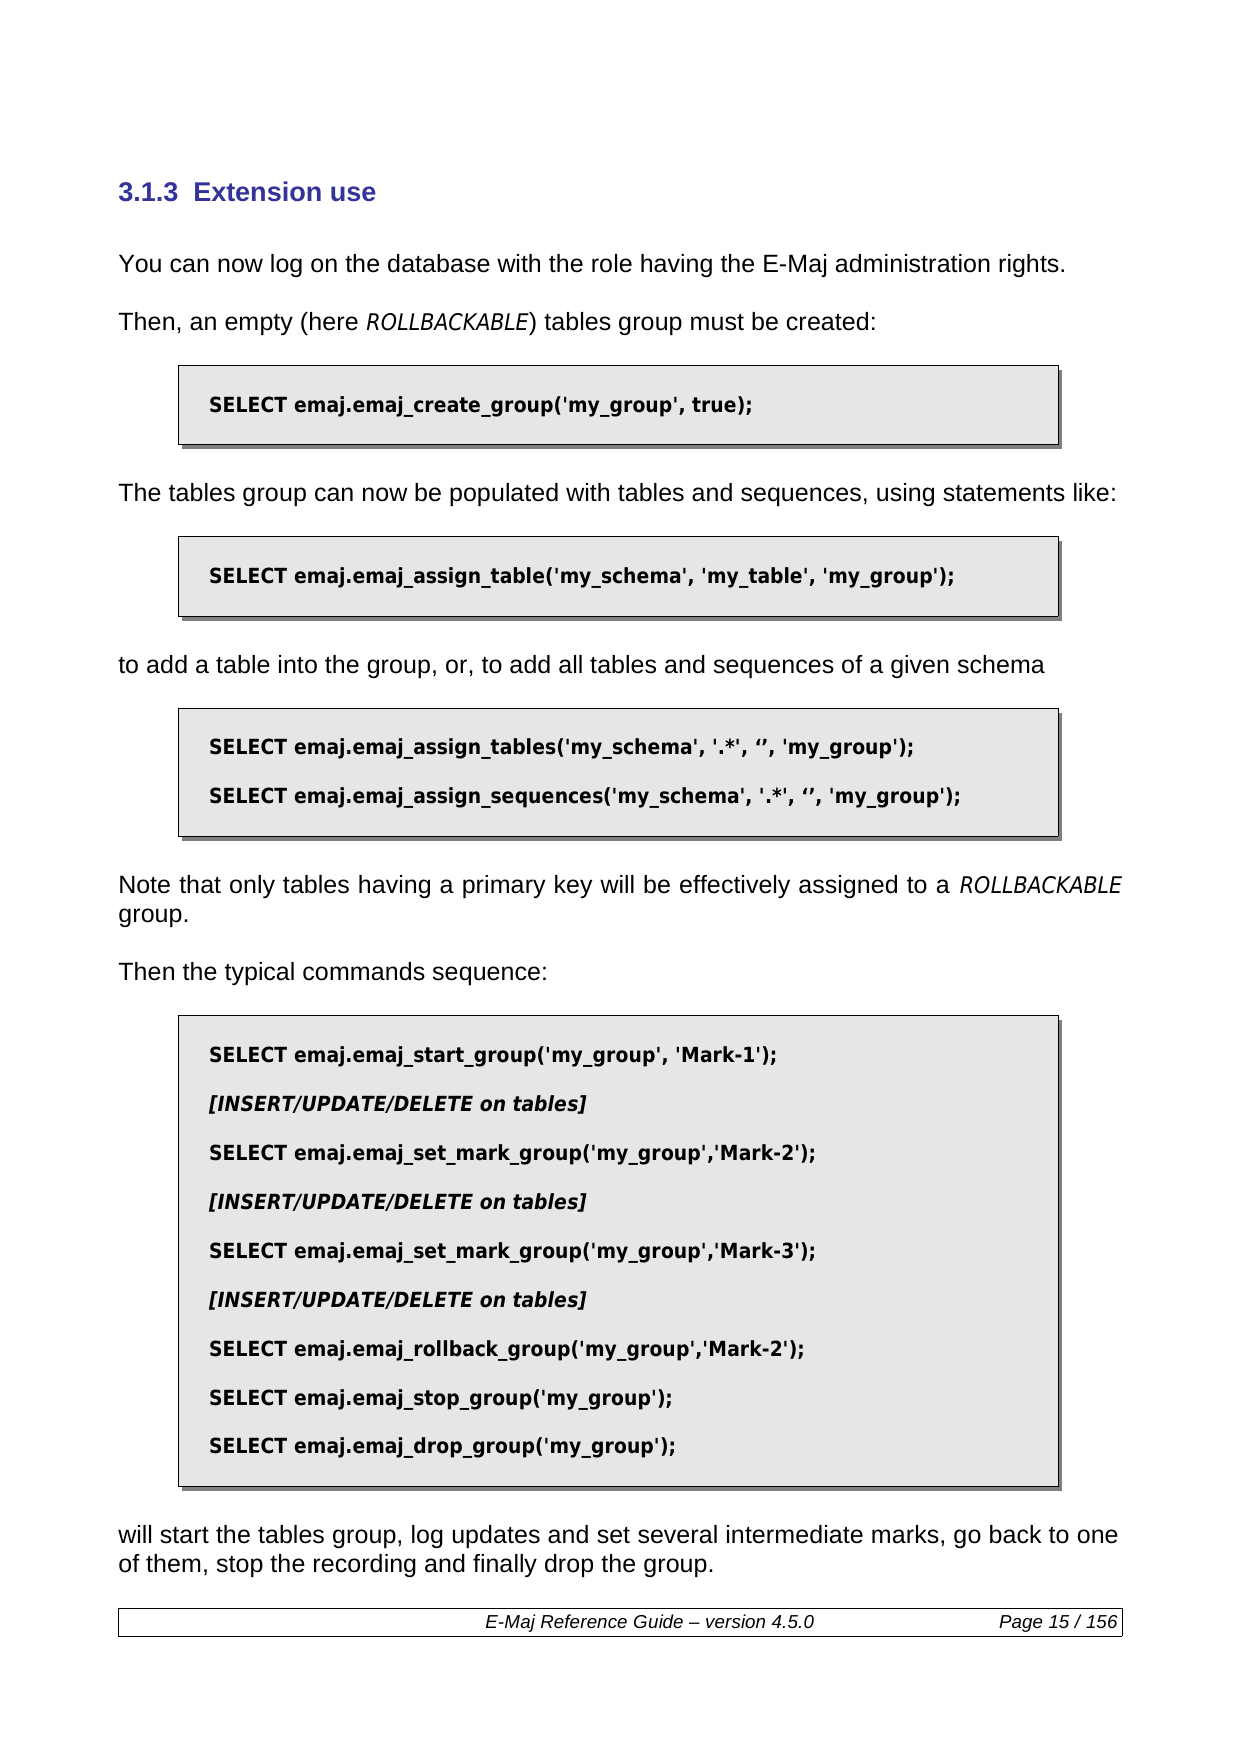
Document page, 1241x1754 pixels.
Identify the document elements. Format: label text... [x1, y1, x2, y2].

text The tables group can now be populated with tables and sequences, using statements like: [118, 478, 1122, 507]
text SELECT emaj.emaj_drop_group('my_group'); [179, 1431, 1058, 1456]
text SELECT emaj.emaj_rollback_group('my_group','Mark-2'); [179, 1333, 1058, 1358]
text SELECT emaj.emaj_start_group('my_group', 'Mark-1'); [179, 1040, 1058, 1064]
text [INSERT/UPDATE/DELETE on tables] [179, 1187, 1058, 1211]
text SELECT emaj.emaj_set_mark_group('my_group','Mark-2'); [179, 1138, 1058, 1162]
text SELECT emaj.emaj_stop_group('my_group'); [179, 1382, 1058, 1407]
text SELECT emaj.emaj_assign_table('my_schema', 'my_table', 'my_group'); [179, 561, 1058, 585]
text to add a table into the group, or, to add all tables and sequences of a given schema [118, 650, 1122, 679]
text will start the tables group, log updates and set several intermediate marks, go back to one of them, stop the recording and finally drop the group. [118, 1520, 1122, 1578]
text You can now log on the database with the role having the E-Maj administration rights. [118, 249, 1122, 278]
text Note that only tables having a primary key will be effectively assigned to a ROLLBACKABLE group. [118, 870, 1122, 928]
text SELECT emaj.emaj_create_group('my_group', true); [179, 389, 1058, 414]
text Then, an empty (here ROLLBACKABLE) tables group must be created: [118, 307, 1122, 336]
text SELECT emaj.emaj_assign_tables('my_schema', '.*', ‘’, 'my_group'); [179, 732, 1058, 757]
text SELECT emaj.emaj_set_mark_group('my_group','Mark-3'); [179, 1236, 1058, 1260]
text SELECT emaj.emaj_assign_sequences('my_schema', '.*', ‘’, 'my_group'); [179, 781, 1058, 806]
text [INSERT/UPDATE/DELETE on tables] [179, 1089, 1058, 1113]
subtitle Extension use [118, 176, 1122, 207]
text [INSERT/UPDATE/DELETE on tables] [179, 1284, 1058, 1309]
text Then the typical commands sequence: [118, 957, 1122, 986]
